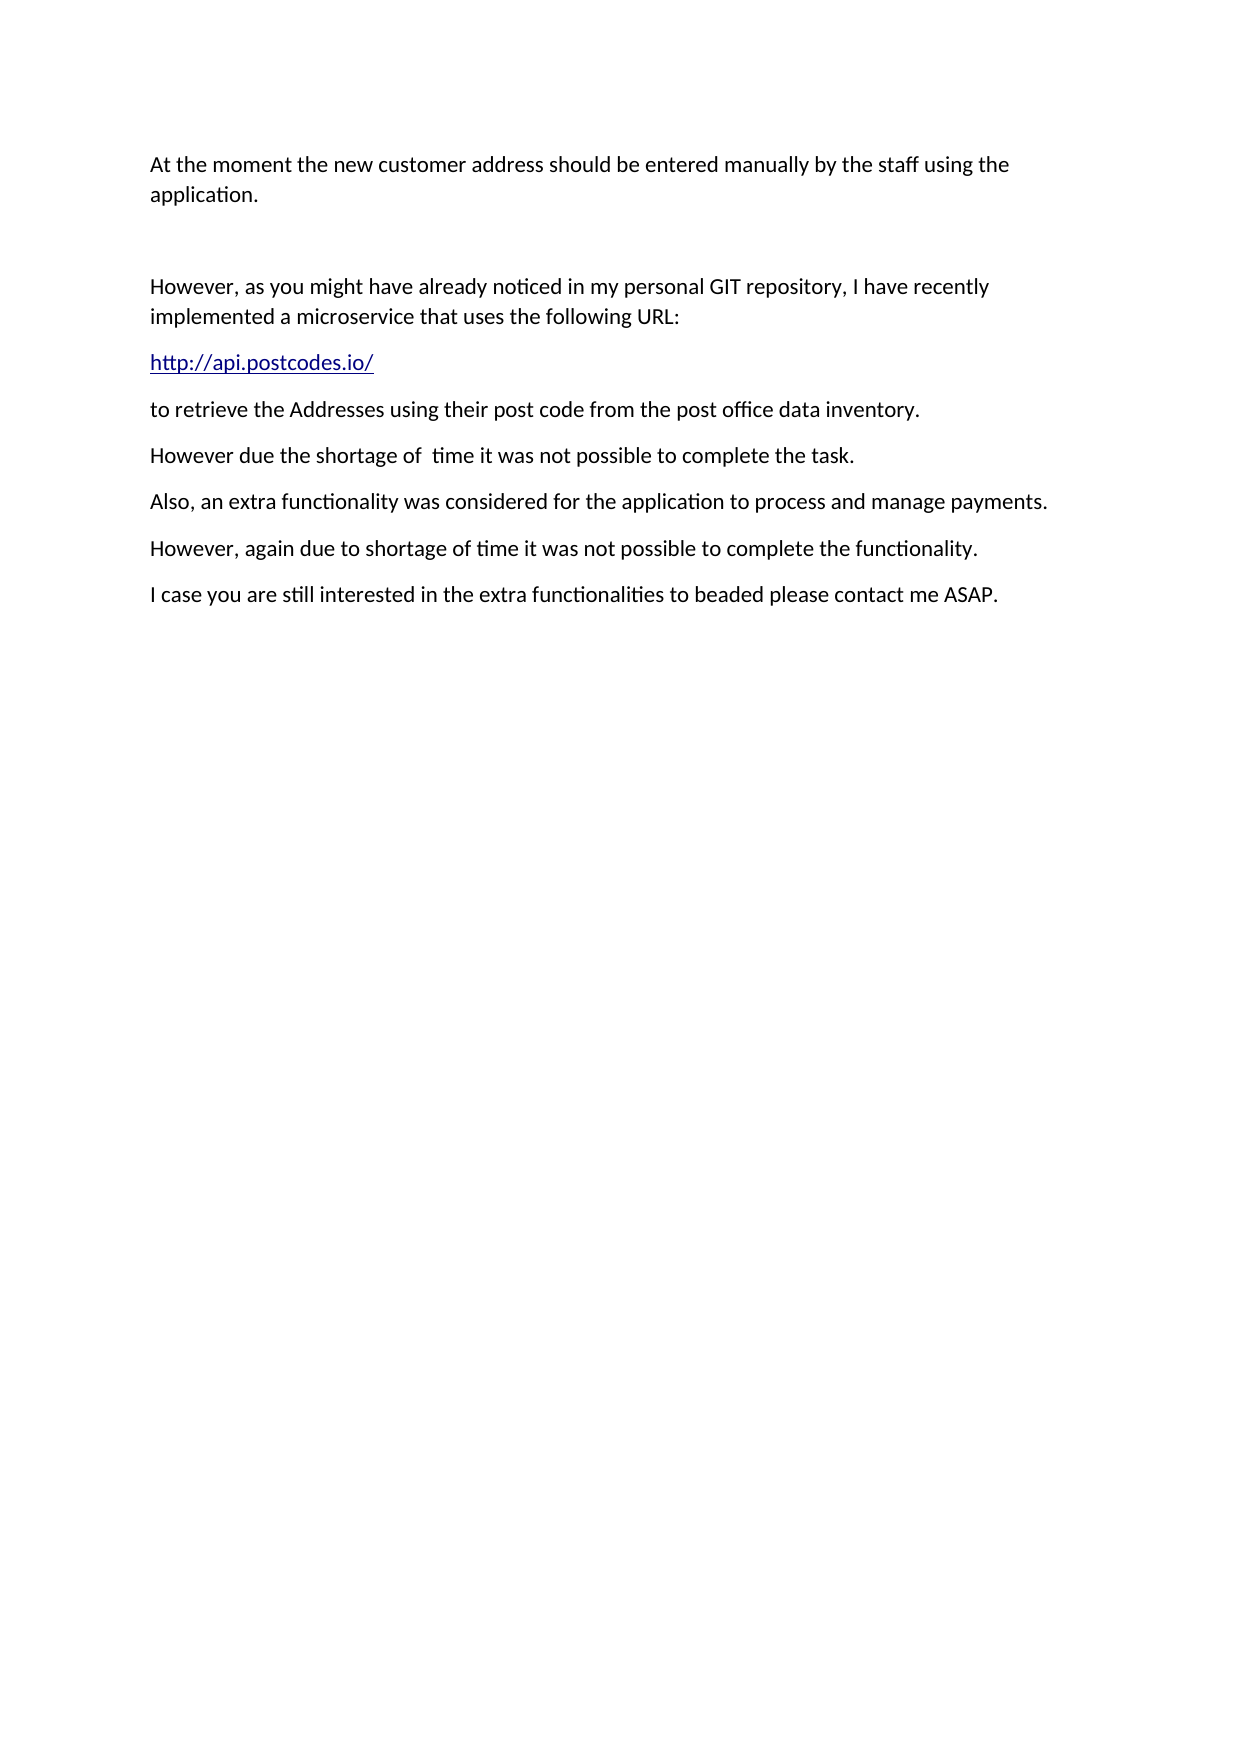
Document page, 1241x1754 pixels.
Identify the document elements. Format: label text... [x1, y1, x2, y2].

text At the moment the new customer address should be entered manually by the staff using the application. [150, 150, 1090, 208]
text However, again due to shortage of time it was not possible to complete the functionality. [150, 534, 1090, 562]
text to retrieve the Addresses using their post code from the post office data inventory. [150, 395, 1090, 423]
text Also, an extra functionality was considered for the application to process and manage payments. [150, 487, 1090, 516]
text http://api.postcodes.io/ [150, 348, 1090, 376]
text However due the shortage of time it was not possible to complete the task. [150, 441, 1090, 469]
text I case you are still interested in the extra functionalities to beaded please contact me ASAP. [150, 580, 1090, 608]
text However, as you might have already noticed in my personal GIT repository, I have recently implemented a microservice that uses the following URL: [150, 272, 1090, 330]
